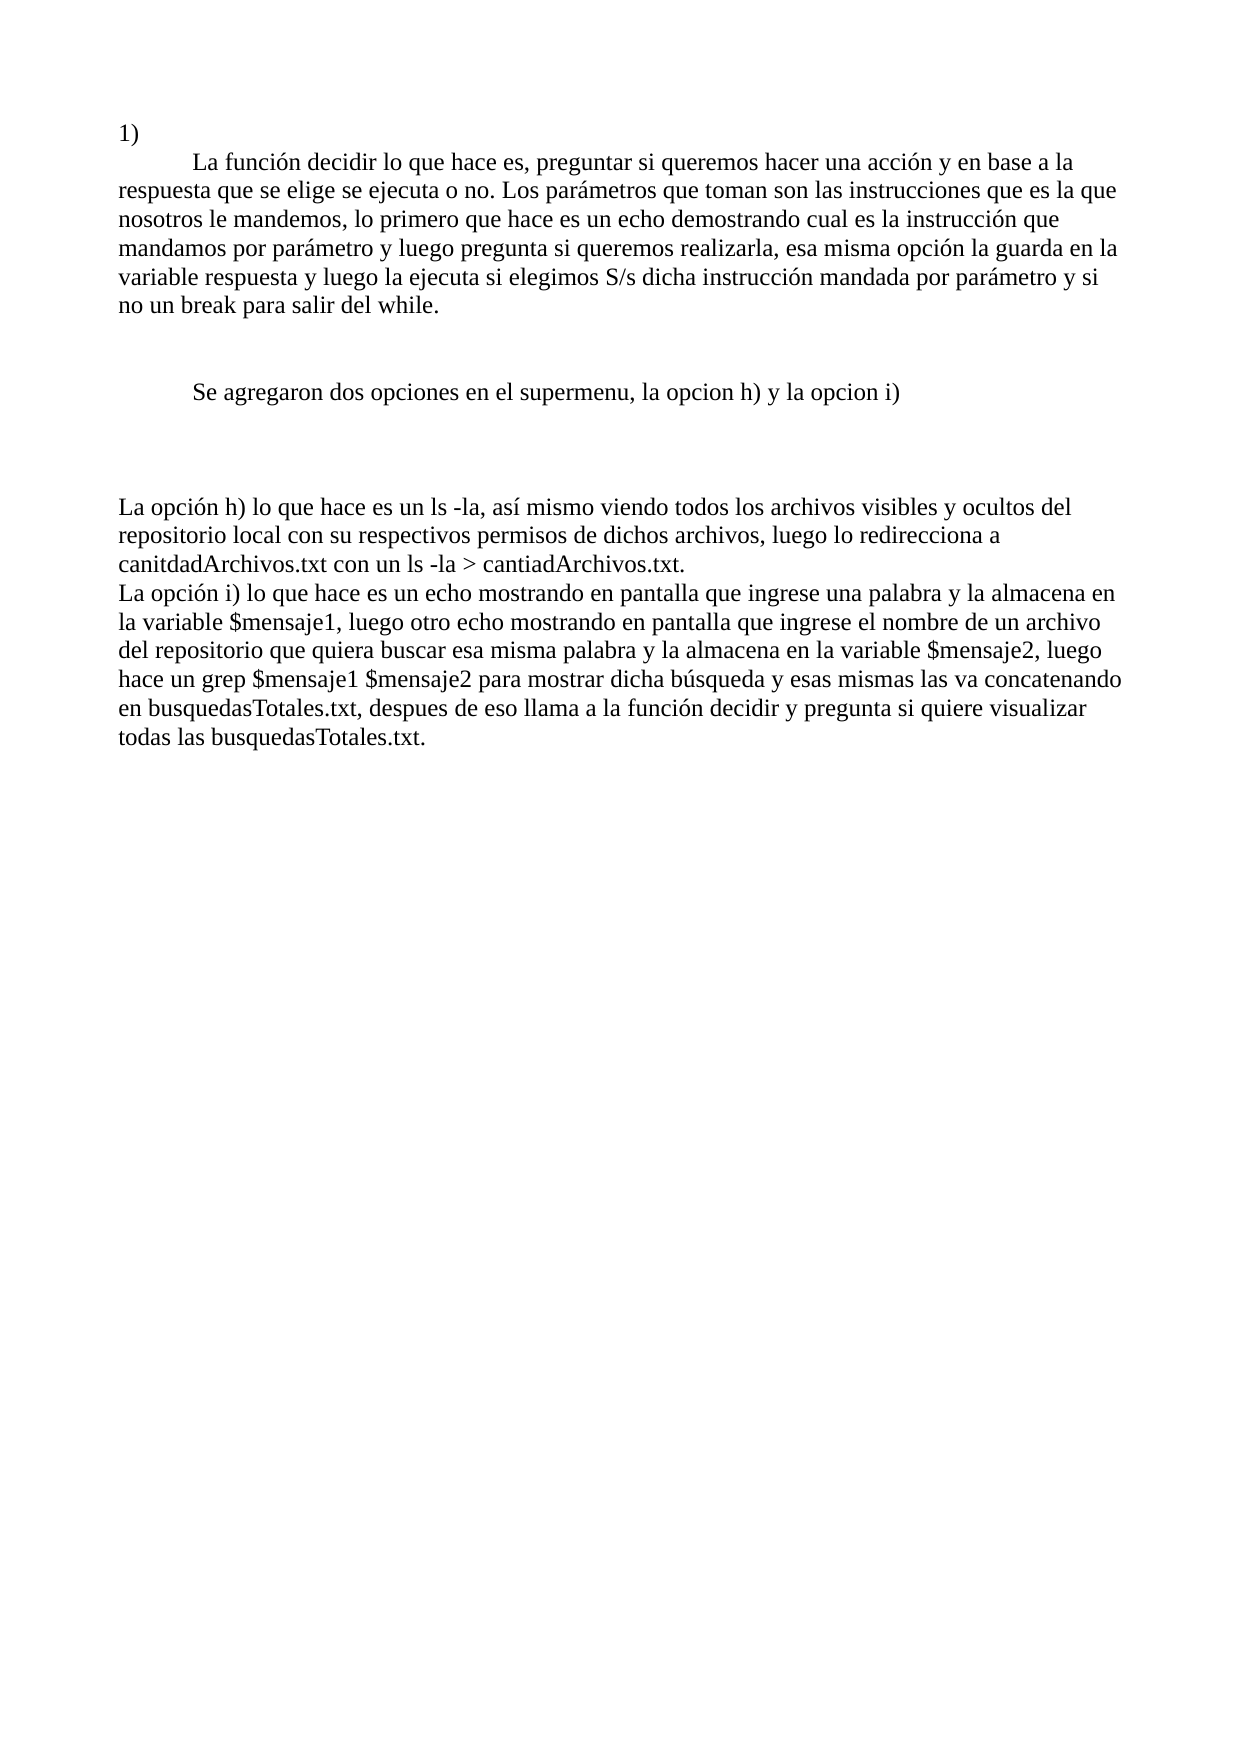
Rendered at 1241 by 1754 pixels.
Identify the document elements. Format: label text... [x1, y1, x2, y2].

text 1) [118, 118, 1122, 147]
text La función decidir lo que hace es, preguntar si queremos hacer una acción y en base a la respuesta que se elige se ejecuta o no. Los parámetros que toman son las instrucciones que es la que nosotros le mandemos, lo primero que hace es un echo demostrando cual es la instrucción que mandamos por parámetro y luego pregunta si queremos realizarla, esa misma opción la guarda en la variable respuesta y luego la ejecuta si elegimos S/s dicha instrucción mandada por parámetro y si no un break para salir del while. [118, 147, 1122, 319]
text La opción i) lo que hace es un echo mostrando en pantalla que ingrese una palabra y la almacena en la variable $mensaje1, luego otro echo mostrando en pantalla que ingrese el nombre de un archivo del repositorio que quiera buscar esa misma palabra y la almacena en la variable $mensaje2, luego hace un grep $mensaje1 $mensaje2 para mostrar dicha búsqueda y esas mismas las va concatenando en busquedasTotales.txt, despues de eso llama a la función decidir y pregunta si quiere visualizar todas las busquedasTotales.txt. [118, 578, 1122, 751]
text Se agregaron dos opciones en el supermenu, la opcion h) y la opcion i) [118, 377, 1122, 406]
text La opción h) lo que hace es un ls -la, así mismo viendo todos los archivos visibles y ocultos del repositorio local con su respectivos permisos de dichos archivos, luego lo redirecciona a canitdadArchivos.txt con un ls -la > cantiadArchivos.txt. [118, 492, 1122, 578]
